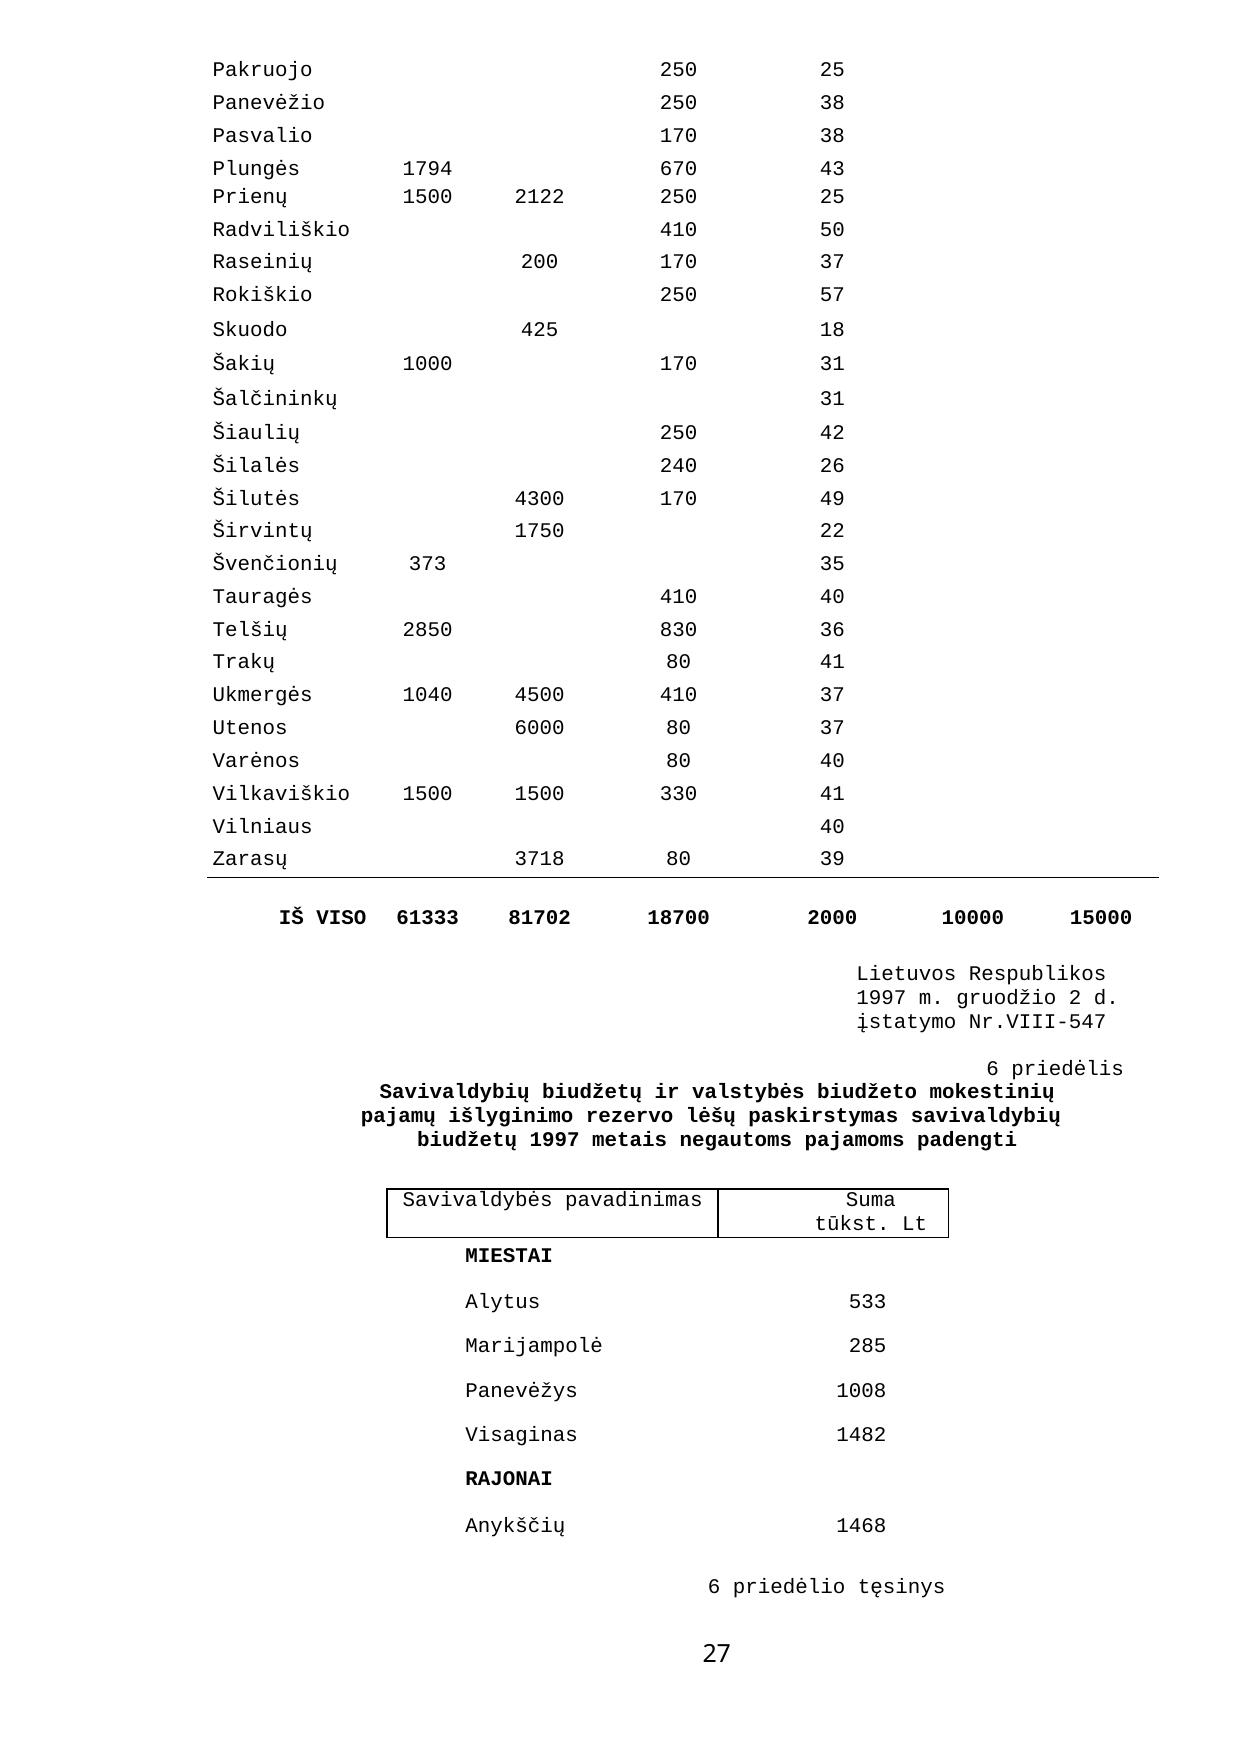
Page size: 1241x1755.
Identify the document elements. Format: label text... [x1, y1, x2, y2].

table_cell [483, 878, 596, 907]
table_cell [596, 553, 761, 586]
table_cell 31 [761, 388, 903, 422]
table_cell 43 [761, 158, 903, 186]
table_cell [1042, 422, 1159, 455]
table_cell 1500 [372, 186, 483, 219]
table_cell [1042, 186, 1159, 219]
table_cell [1042, 619, 1159, 652]
table_cell 240 [596, 455, 761, 487]
table_cell 285 [718, 1329, 948, 1373]
table_cell [1042, 586, 1159, 619]
table_cell [372, 717, 483, 750]
table_cell 25 [761, 59, 903, 92]
table_cell 80 [596, 652, 761, 684]
table_cell 41 [761, 652, 903, 684]
table_cell [903, 252, 1042, 284]
table_cell 37 [761, 717, 903, 750]
table_cell Pasvalio [207, 125, 372, 157]
table_cell [372, 586, 483, 619]
table_cell 41 [761, 783, 903, 816]
table_cell [1042, 219, 1159, 252]
table_cell Varėnos [207, 750, 372, 783]
table_cell [596, 520, 761, 553]
table_cell 330 [596, 783, 761, 816]
table_cell Širvintų [207, 520, 372, 553]
table_cell [372, 284, 483, 319]
table_cell 61333 [372, 907, 483, 940]
table_cell [483, 284, 596, 319]
table_cell Radviliškio [207, 219, 372, 252]
table_cell [372, 816, 483, 848]
text Savivaldybių biudžetų ir valstybės biudžeto mokestinių [207, 1082, 1152, 1105]
table_cell Rokiškio [207, 284, 372, 319]
table_cell 6000 [483, 717, 596, 750]
table_cell [596, 816, 761, 848]
table_cell Šilalės [207, 455, 372, 487]
table_cell [372, 388, 483, 422]
table_cell 38 [761, 125, 903, 157]
table_cell 1500 [372, 783, 483, 816]
table_cell 250 [596, 284, 761, 319]
table_cell 200 [483, 252, 596, 284]
table_cell [1042, 783, 1159, 816]
table_cell [1042, 284, 1159, 319]
table_cell Iš viso [207, 907, 372, 940]
table_cell [483, 750, 596, 783]
table_cell Ukmergės [207, 684, 372, 717]
table_cell [1042, 750, 1159, 783]
table_cell [903, 219, 1042, 252]
table_cell [483, 92, 596, 125]
table_cell [1042, 816, 1159, 848]
table_cell 1008 [718, 1373, 948, 1417]
table_cell [596, 319, 761, 353]
table_cell [903, 619, 1042, 652]
table_cell Prienų [207, 186, 372, 219]
table_cell 2000 [761, 907, 903, 940]
table_cell 18700 [596, 907, 761, 940]
table_cell [903, 878, 1042, 907]
table_cell 170 [596, 252, 761, 284]
table_cell MIESTAI [387, 1238, 718, 1285]
table_cell 410 [596, 586, 761, 619]
table_cell [372, 878, 483, 907]
table_cell 40 [761, 750, 903, 783]
table_cell [761, 878, 903, 907]
table_cell [483, 353, 596, 387]
table_cell [903, 59, 1042, 92]
table_cell [1042, 520, 1159, 553]
table_cell 4500 [483, 684, 596, 717]
table_cell 39 [761, 849, 903, 877]
table_cell 50 [761, 219, 903, 252]
table_cell 1794 [372, 158, 483, 186]
table_cell 250 [596, 186, 761, 219]
table_cell [1042, 684, 1159, 717]
table_cell 81702 [483, 907, 596, 940]
table_cell [718, 1238, 948, 1285]
table_cell [372, 455, 483, 487]
table_cell [903, 186, 1042, 219]
table_cell [1042, 388, 1159, 422]
table_cell [903, 158, 1042, 186]
table_cell [1042, 717, 1159, 750]
table_cell [483, 219, 596, 252]
table_cell [372, 652, 483, 684]
table_cell Šakių [207, 353, 372, 387]
table_cell [483, 388, 596, 422]
table_cell [483, 619, 596, 652]
text biudžetų 1997 metais negautoms pajamoms padengti [207, 1129, 1152, 1152]
table_cell [903, 125, 1042, 157]
table_cell 37 [761, 252, 903, 284]
table_cell [372, 125, 483, 157]
table_cell 1482 [718, 1418, 948, 1462]
table_cell [1042, 849, 1159, 877]
table_cell [372, 488, 483, 520]
table_cell 1000 [372, 353, 483, 387]
table_cell [483, 158, 596, 186]
table_cell [903, 455, 1042, 487]
table_cell Anykščių [387, 1508, 718, 1552]
text 6 priedėlis [207, 1034, 1152, 1082]
table_cell 670 [596, 158, 761, 186]
table_cell Utenos [207, 717, 372, 750]
table_cell Panevėžys [387, 1373, 718, 1417]
table_cell [1042, 158, 1159, 186]
table_cell [1042, 878, 1159, 907]
table_cell [1042, 353, 1159, 387]
table_cell [1042, 455, 1159, 487]
table_cell [483, 59, 596, 92]
table_cell [1042, 125, 1159, 157]
table_cell [903, 816, 1042, 848]
table_cell [1042, 488, 1159, 520]
table_cell [1042, 652, 1159, 684]
table_cell Marijampolė [387, 1329, 718, 1373]
table_cell [372, 59, 483, 92]
table_cell [903, 750, 1042, 783]
table_cell 15000 [1042, 907, 1159, 940]
table_cell Trakų [207, 652, 372, 684]
text 1997 m. gruodžio 2 d. [207, 987, 1152, 1011]
table_cell [718, 1462, 948, 1508]
table_cell [903, 717, 1042, 750]
table_cell Zarasų [207, 849, 372, 877]
table_cell [903, 422, 1042, 455]
table_cell [372, 219, 483, 252]
table_cell [483, 125, 596, 157]
table_cell [903, 783, 1042, 816]
table_cell Šalčininkų [207, 388, 372, 422]
table_cell 25 [761, 186, 903, 219]
table_cell 4300 [483, 488, 596, 520]
table_cell [596, 878, 761, 907]
table_cell 42 [761, 422, 903, 455]
table_cell [372, 750, 483, 783]
table_cell RAJONAI [387, 1462, 718, 1508]
table_cell [596, 388, 761, 422]
table_cell [483, 553, 596, 586]
table_cell [372, 422, 483, 455]
table_cell 1040 [372, 684, 483, 717]
table_cell [903, 353, 1042, 387]
table_cell 80 [596, 750, 761, 783]
table_cell 80 [596, 849, 761, 877]
table_header Savivaldybės pavadinimas [388, 1190, 717, 1237]
table_cell [1042, 252, 1159, 284]
table_cell [903, 652, 1042, 684]
table_cell [1042, 553, 1159, 586]
table_cell 57 [761, 284, 903, 319]
table_cell 1468 [718, 1508, 948, 1552]
table_cell Švenčionių [207, 553, 372, 586]
table_cell [372, 319, 483, 353]
table_cell [1042, 319, 1159, 353]
text Lietuvos Respublikos [207, 963, 1152, 987]
table_cell 31 [761, 353, 903, 387]
table_cell 373 [372, 553, 483, 586]
table_cell [483, 422, 596, 455]
table_cell [903, 388, 1042, 422]
table_cell Šilutės [207, 488, 372, 520]
table_cell Telšių [207, 619, 372, 652]
table_cell Pakruojo [207, 59, 372, 92]
table_cell 1750 [483, 520, 596, 553]
table_cell 425 [483, 319, 596, 353]
table_cell [1042, 92, 1159, 125]
table_cell 37 [761, 684, 903, 717]
table_cell Panevėžio [207, 92, 372, 125]
table_cell 36 [761, 619, 903, 652]
table_cell [483, 455, 596, 487]
table_cell Vilniaus [207, 816, 372, 848]
table_cell [903, 319, 1042, 353]
table_cell 40 [761, 586, 903, 619]
table_cell [903, 284, 1042, 319]
table_cell [903, 586, 1042, 619]
table_cell Plungės [207, 158, 372, 186]
table_cell 10000 [903, 907, 1042, 940]
table_cell 830 [596, 619, 761, 652]
table_cell 80 [596, 717, 761, 750]
text pajamų išlyginimo rezervo lėšų paskirstymas savivaldybių [207, 1105, 1152, 1129]
table_cell 38 [761, 92, 903, 125]
table_cell [372, 92, 483, 125]
table_cell 533 [718, 1285, 948, 1329]
table_cell Raseinių [207, 252, 372, 284]
table_cell 2850 [372, 619, 483, 652]
table_cell [372, 252, 483, 284]
table_cell [903, 92, 1042, 125]
table_cell Visaginas [387, 1418, 718, 1462]
table_cell 1500 [483, 783, 596, 816]
table_cell [1042, 59, 1159, 92]
table_cell [903, 684, 1042, 717]
table_cell Alytus [387, 1285, 718, 1329]
table_header Suma tūkst. Lt [719, 1190, 948, 1237]
table_cell 250 [596, 59, 761, 92]
table_cell 18 [761, 319, 903, 353]
table_cell [483, 816, 596, 848]
table_cell [483, 586, 596, 619]
table_cell 2122 [483, 186, 596, 219]
table_cell [903, 488, 1042, 520]
table_cell 35 [761, 553, 903, 586]
table_cell [903, 553, 1042, 586]
table_cell 6 priedėlio tęsinys [387, 1553, 948, 1628]
table_cell 40 [761, 816, 903, 848]
table_cell 250 [596, 422, 761, 455]
table_cell [483, 652, 596, 684]
table_cell 170 [596, 488, 761, 520]
table_cell [372, 849, 483, 877]
table_cell 3718 [483, 849, 596, 877]
table_cell Skuodo [207, 319, 372, 353]
table_cell [372, 520, 483, 553]
table_cell Vilkaviškio [207, 783, 372, 816]
table_cell [903, 520, 1042, 553]
table_cell Tauragės [207, 586, 372, 619]
table_cell 49 [761, 488, 903, 520]
table_cell 26 [761, 455, 903, 487]
table_cell Šiaulių [207, 422, 372, 455]
table_cell 250 [596, 92, 761, 125]
table_cell 410 [596, 219, 761, 252]
table_cell 410 [596, 684, 761, 717]
text įstatymo Nr.VIII-547 [207, 1011, 1152, 1034]
table_cell [903, 849, 1042, 877]
table_cell 170 [596, 125, 761, 157]
table_cell 22 [761, 520, 903, 553]
table_cell 170 [596, 353, 761, 387]
table_cell [207, 878, 372, 907]
